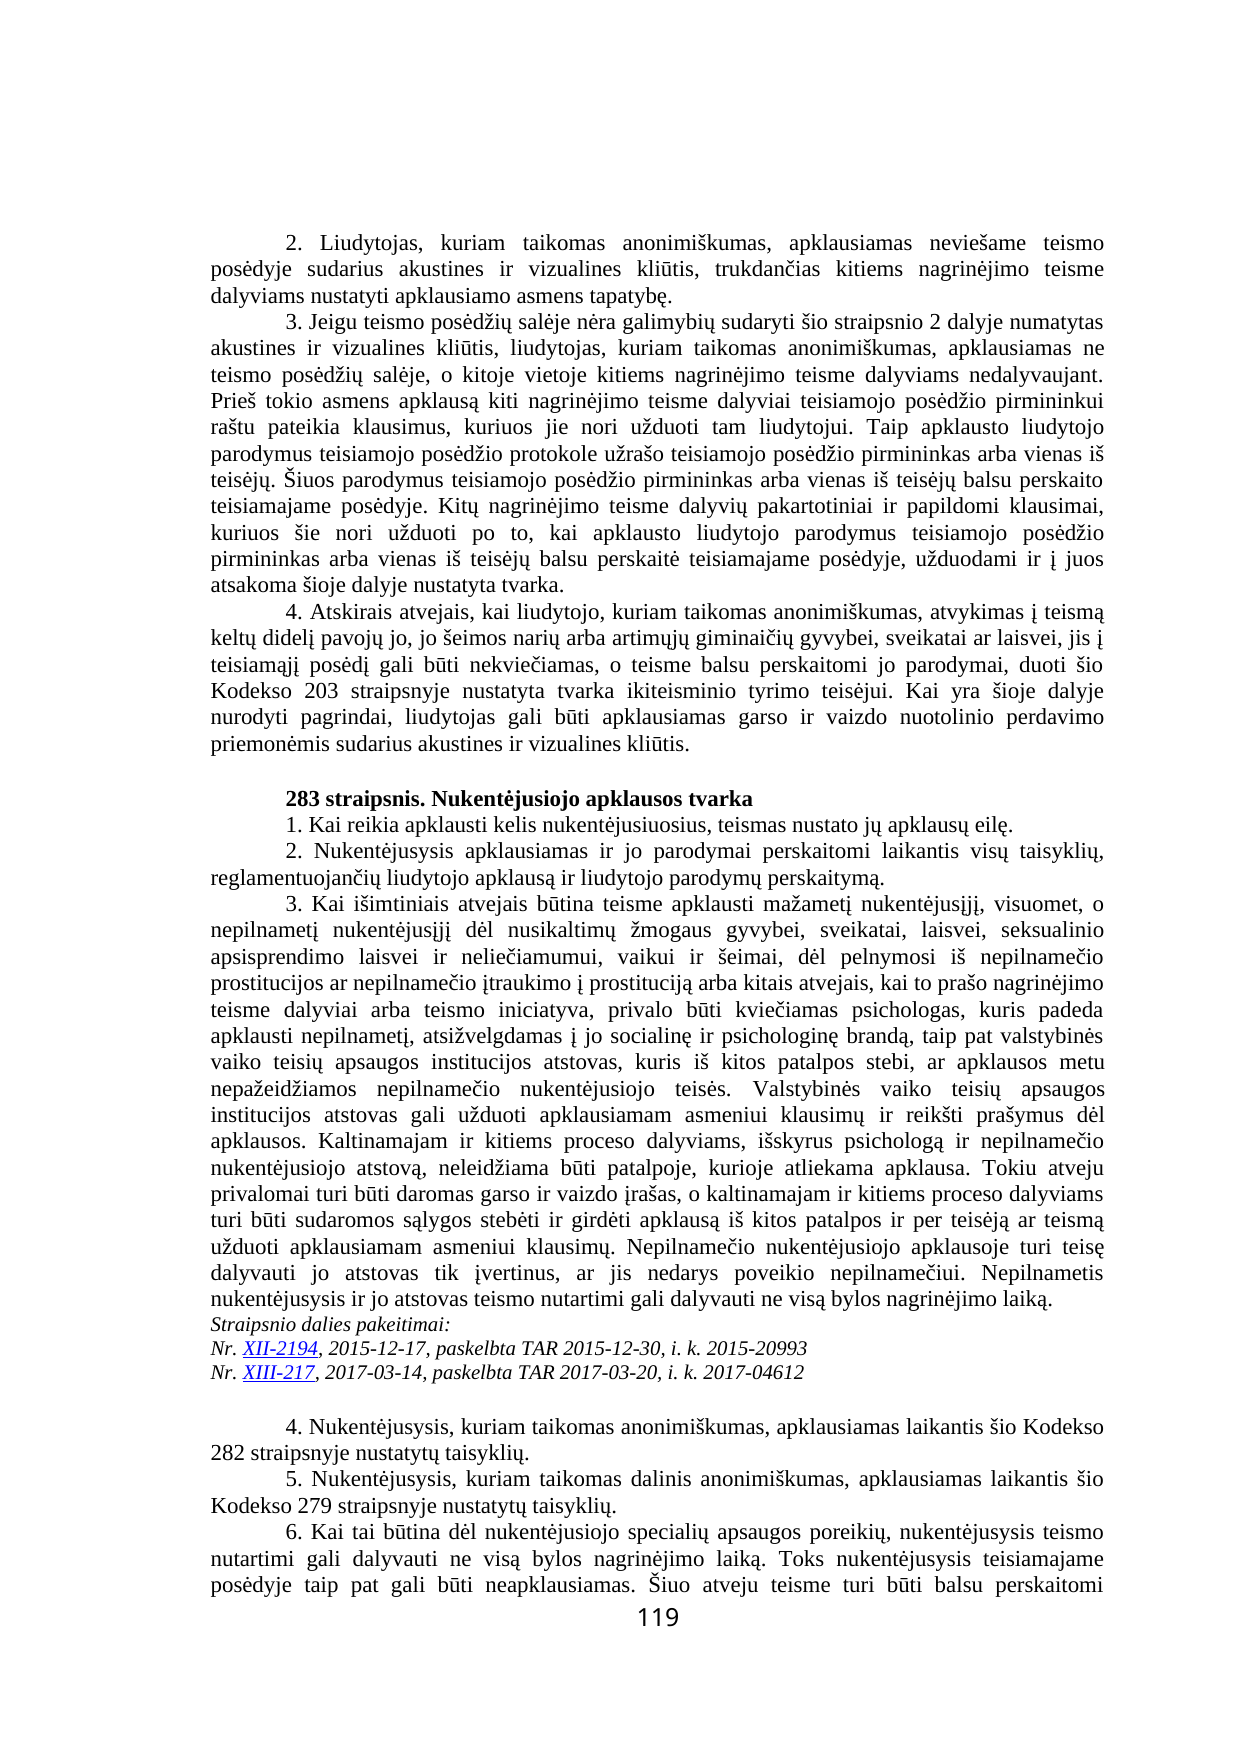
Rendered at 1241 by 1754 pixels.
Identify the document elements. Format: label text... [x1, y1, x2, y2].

text 3. Jeigu teismo posėdžių salėje nėra galimybių sudaryti šio straipsnio 2 dalyje numatytas akustines ir vizualines kliūtis, liudytojas, kuriam taikomas anonimiškumas, apklausiamas ne teismo posėdžių salėje, o kitoje vietoje kitiems nagrinėjimo teisme dalyviams nedalyvaujant. Prieš tokio asmens apklausą kiti nagrinėjimo teisme dalyviai teisiamojo posėdžio pirmininkui raštu pateikia klausimus, kuriuos jie nori užduoti tam liudytojui. Taip apklausto liudytojo parodymus teisiamojo posėdžio protokole užrašo teisiamojo posėdžio pirmininkas arba vienas iš teisėjų. Šiuos parodymus teisiamojo posėdžio pirmininkas arba vienas iš teisėjų balsu perskaito teisiamajame posėdyje. Kitų nagrinėjimo teisme dalyvių pakartotiniai ir papildomi klausimai, kuriuos šie nori užduoti po to, kai apklausto liudytojo parodymus teisiamojo posėdžio pirmininkas arba vienas iš teisėjų balsu perskaitė teisiamajame posėdyje, užduodami ir į juos atsakoma šioje dalyje nustatyta tvarka. [210, 308, 1105, 598]
text 6. Kai tai būtina dėl nukentėjusiojo specialių apsaugos poreikių, nukentėjusysis teismo nutartimi gali dalyvauti ne visą bylos nagrinėjimo laiką. Toks nukentėjusysis teisiamajame posėdyje taip pat gali būti neapklausiamas. Šiuo atveju teisme turi būti balsu perskaitomi [210, 1518, 1105, 1597]
text 5. Nukentėjusysis, kuriam taikomas dalinis anonimiškumas, apklausiamas laikantis šio Kodekso 279 straipsnyje nustatytų taisyklių. [210, 1466, 1105, 1518]
text Straipsnio dalies pakeitimai: [210, 1312, 1105, 1336]
text 4. Nukentėjusysis, kuriam taikomas anonimiškumas, apklausiamas laikantis šio Kodekso 282 straipsnyje nustatytų taisyklių. [210, 1413, 1105, 1466]
text 2. Liudytojas, kuriam taikomas anonimiškumas, apklausiamas neviešame teismo posėdyje sudarius akustines ir vizualines kliūtis, trukdančias kitiems nagrinėjimo teisme dalyviams nustatyti apklausiamo asmens tapatybę. [210, 229, 1105, 308]
text 4. Atskirais atvejais, kai liudytojo, kuriam taikomas anonimiškumas, atvykimas į teismą keltų didelį pavojų jo, jo šeimos narių arba artimųjų giminaičių gyvybei, sveikatai ar laisvei, jis į teisiamąjį posėdį gali būti nekviečiamas, o teisme balsu perskaitomi jo parodymai, duoti šio Kodekso 203 straipsnyje nustatyta tvarka ikiteisminio tyrimo teisėjui. Kai yra šioje dalyje nurodyti pagrindai, liudytojas gali būti apklausiamas garso ir vaizdo nuotolinio perdavimo priemonėmis sudarius akustines ir vizualines kliūtis. [210, 598, 1105, 756]
text 2. Nukentėjusysis apklausiamas ir jo parodymai perskaitomi laikantis visų taisyklių, reglamentuojančių liudytojo apklausą ir liudytojo parodymų perskaitymą. [210, 837, 1105, 890]
text Nr. XII-2194, 2015-12-17, paskelbta TAR 2015-12-30, i. k. 2015-20993 [210, 1336, 1105, 1360]
text 3. Kai išimtiniais atvejais būtina teisme apklausti mažametį nukentėjusįjį, visuomet, o nepilnametį nukentėjusįjį dėl nusikaltimų žmogaus gyvybei, sveikatai, laisvei, seksualinio apsisprendimo laisvei ir neliečiamumui, vaikui ir šeimai, dėl pelnymosi iš nepilnamečio prostitucijos ar nepilnamečio įtraukimo į prostituciją arba kitais atvejais, kai to prašo nagrinėjimo teisme dalyviai arba teismo iniciatyva, privalo būti kviečiamas psichologas, kuris padeda apklausti nepilnametį, atsižvelgdamas į jo socialinę ir psichologinę brandą, taip pat valstybinės vaiko teisių apsaugos institucijos atstovas, kuris iš kitos patalpos stebi, ar apklausos metu nepažeidžiamos nepilnamečio nukentėjusiojo teisės. Valstybinės vaiko teisių apsaugos institucijos atstovas gali užduoti apklausiamam asmeniui klausimų ir reikšti prašymus dėl apklausos. Kaltinamajam ir kitiems proceso dalyviams, išskyrus psichologą ir nepilnamečio nukentėjusiojo atstovą, neleidžiama būti patalpoje, kurioje atliekama apklausa. Tokiu atveju privalomai turi būti daromas garso ir vaizdo įrašas, o kaltinamajam ir kitiems proceso dalyviams turi būti sudaromos sąlygos stebėti ir girdėti apklausą iš kitos patalpos ir per teisėją ar teismą užduoti apklausiamam asmeniui klausimų. Nepilnamečio nukentėjusiojo apklausoje turi teisę dalyvauti jo atstovas tik įvertinus, ar jis nedarys poveikio nepilnamečiui. Nepilnametis nukentėjusysis ir jo atstovas teismo nutartimi gali dalyvauti ne visą bylos nagrinėjimo laiką. [210, 890, 1105, 1312]
text 283 straipsnis. Nukentėjusiojo apklausos tvarka [210, 785, 1105, 811]
text 1. Kai reikia apklausti kelis nukentėjusiuosius, teismas nustato jų apklausų eilę. [210, 811, 1105, 837]
text Nr. XIII-217, 2017-03-14, paskelbta TAR 2017-03-20, i. k. 2017-04612 [210, 1360, 1105, 1384]
